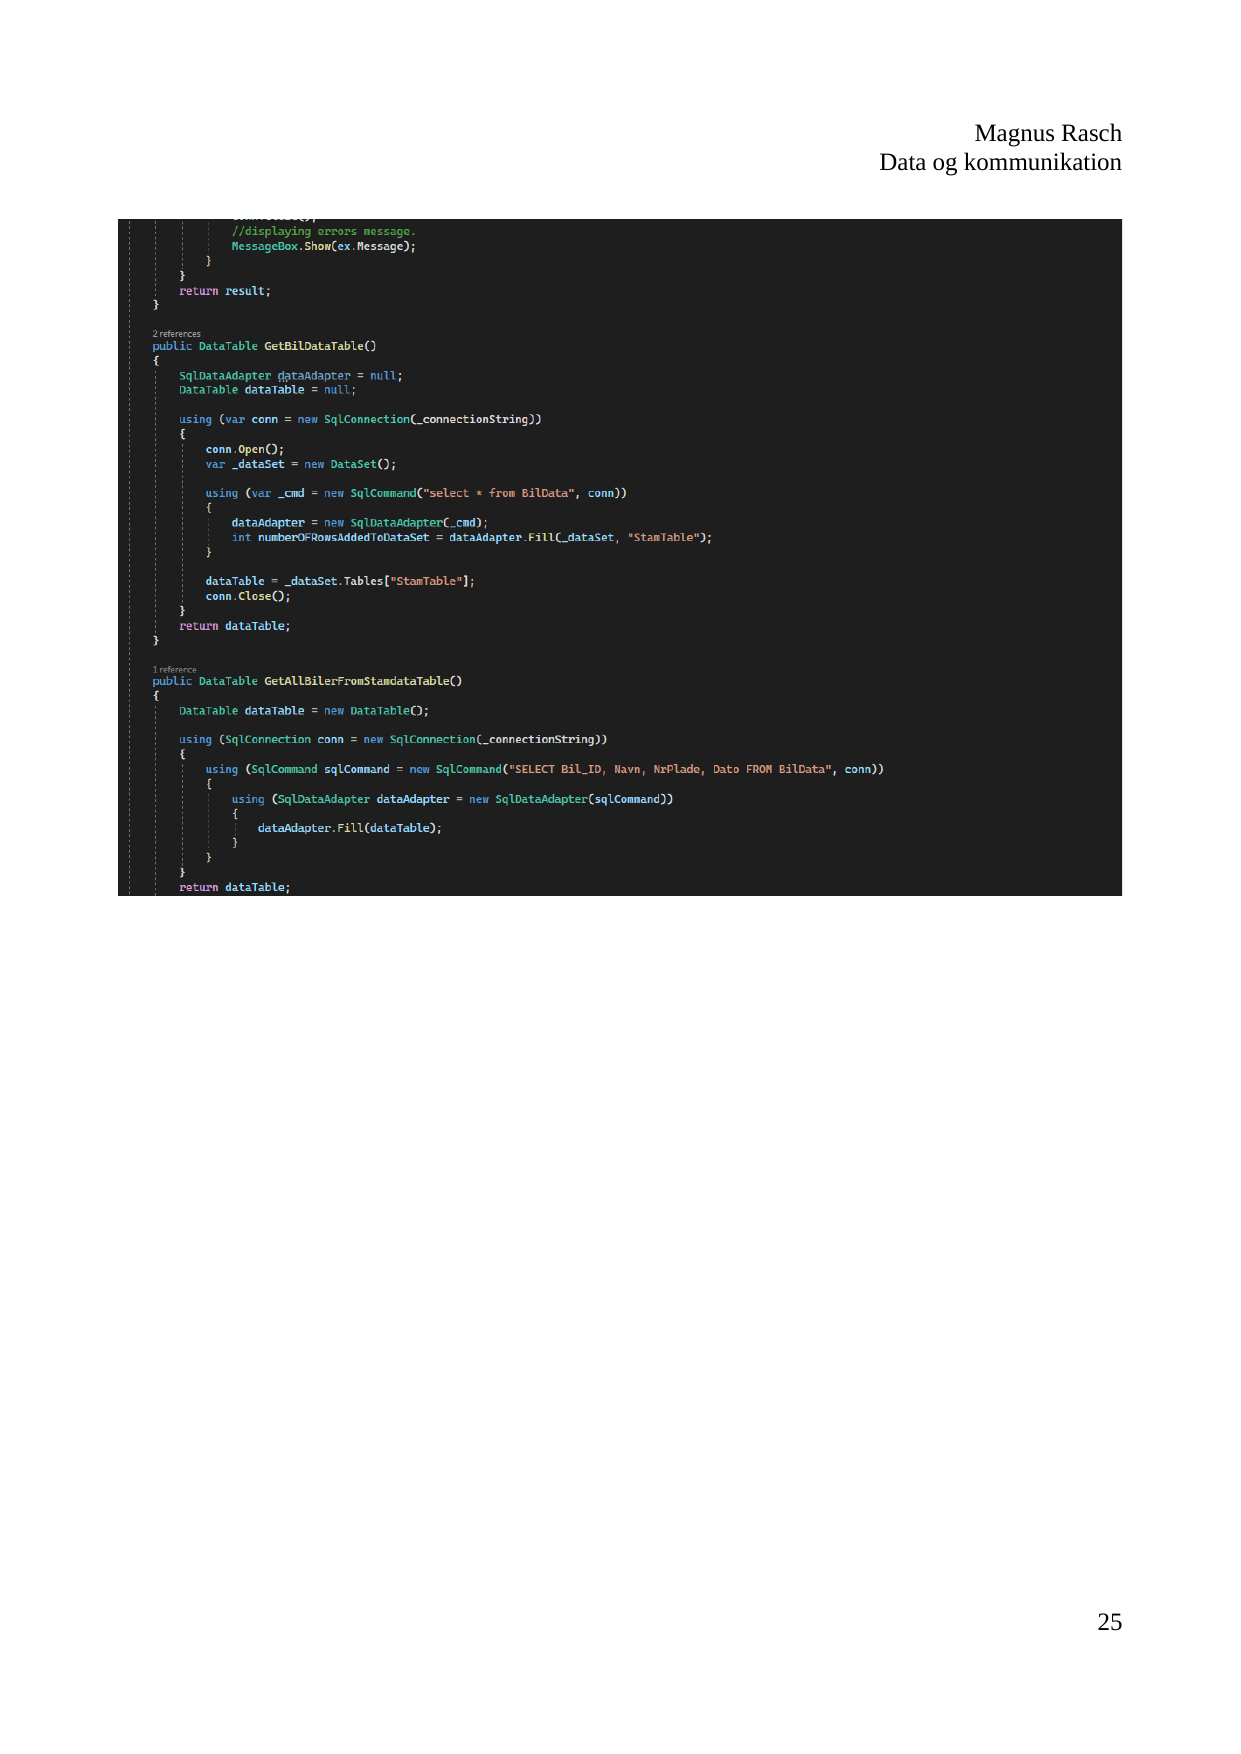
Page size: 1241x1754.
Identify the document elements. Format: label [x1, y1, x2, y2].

picture [118, 219, 1123, 896]
